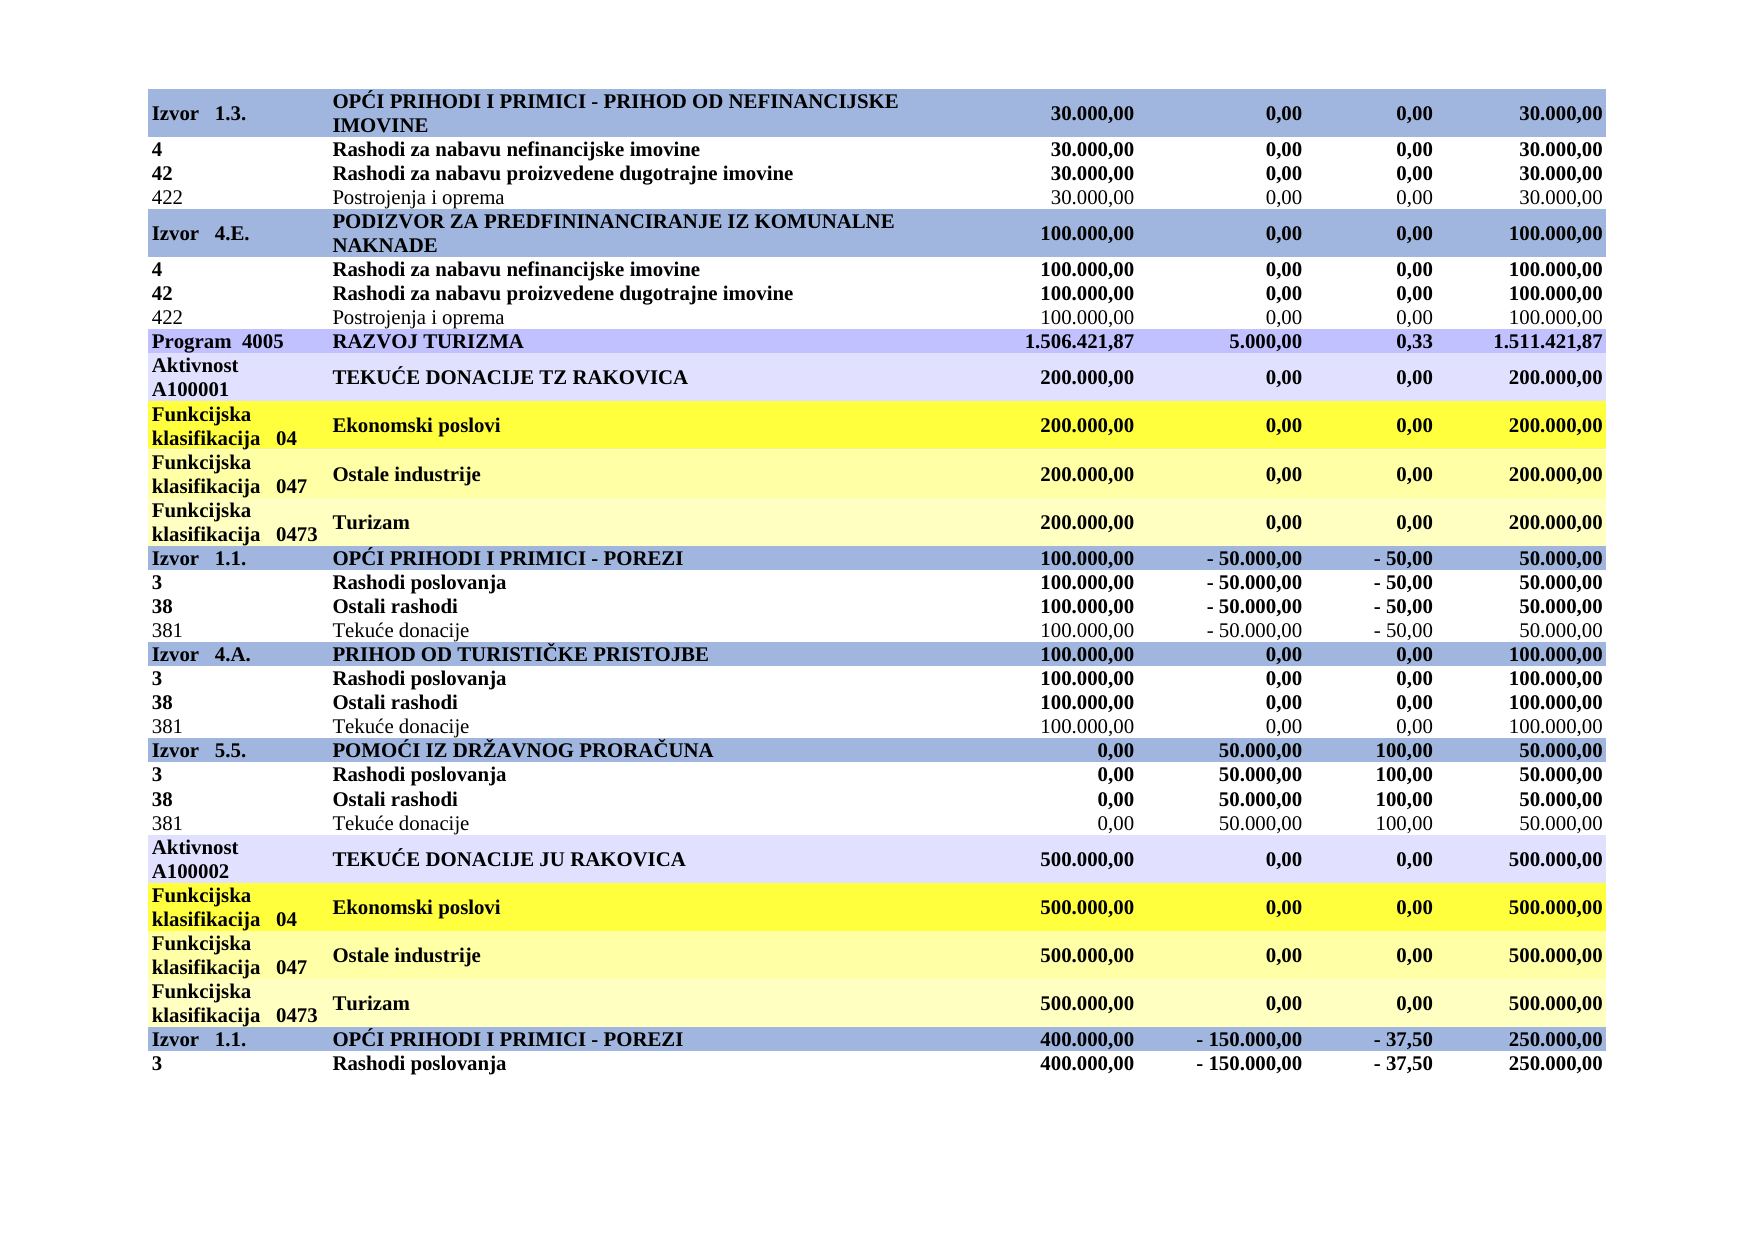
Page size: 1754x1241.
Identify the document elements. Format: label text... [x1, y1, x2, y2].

table_cell 4 [148, 257, 328, 281]
table_cell 0,00 [968, 786, 1138, 811]
table_cell 50.000,00 [1437, 570, 1606, 594]
table_cell 0,00 [1306, 305, 1437, 329]
table_cell 42 [148, 161, 328, 185]
table_cell 30.000,00 [968, 161, 1138, 185]
table_cell 100.000,00 [968, 618, 1138, 642]
table_cell - 150.000,00 [1138, 1051, 1306, 1075]
table_cell Tekuće donacije [328, 618, 968, 642]
table_cell Postrojenja i oprema [328, 185, 968, 209]
table_cell - 50.000,00 [1138, 546, 1306, 570]
table_cell 3 [148, 1051, 328, 1075]
table_cell 500.000,00 [968, 979, 1138, 1027]
table_cell 500.000,00 [1437, 979, 1606, 1027]
table_cell Funkcijska klasifikacija 0473 [148, 979, 328, 1027]
table_cell 30.000,00 [968, 89, 1138, 137]
table_cell 500.000,00 [1437, 883, 1606, 931]
table_cell 3 [148, 763, 328, 786]
table_cell OPĆI PRIHODI I PRIMICI - POREZI [328, 1027, 968, 1051]
table_cell 50.000,00 [1437, 546, 1606, 570]
table_cell Aktivnost A100001 [148, 353, 328, 401]
table_cell 0,00 [1306, 979, 1437, 1027]
table_cell 0,00 [1306, 161, 1437, 185]
table_cell 100.000,00 [1437, 714, 1606, 738]
table_cell 30.000,00 [1437, 137, 1606, 161]
table_cell Program 4005 [148, 329, 328, 353]
table_cell TEKUĆE DONACIJE JU RAKOVICA [328, 835, 968, 883]
table_cell 50.000,00 [1138, 811, 1306, 834]
table_cell Turizam [328, 498, 968, 546]
table_cell 0,00 [1138, 714, 1306, 738]
table_cell 1.511.421,87 [1437, 329, 1606, 353]
table_cell 100.000,00 [968, 666, 1138, 690]
table_cell 50.000,00 [1138, 786, 1306, 811]
table_cell 0,00 [1306, 498, 1437, 546]
table_cell 0,00 [968, 811, 1138, 834]
table_cell - 50.000,00 [1138, 618, 1306, 642]
table_cell OPĆI PRIHODI I PRIMICI - PRIHOD OD NEFINANCIJSKE IMOVINE [328, 89, 968, 137]
table_cell 422 [148, 305, 328, 329]
table_cell 200.000,00 [1437, 401, 1606, 449]
table_cell 200.000,00 [968, 498, 1138, 546]
table_cell 100,00 [1306, 786, 1437, 811]
table_cell 0,00 [1306, 690, 1437, 714]
table_cell Rashodi poslovanja [328, 763, 968, 786]
table_cell 50.000,00 [1138, 763, 1306, 786]
table_cell 0,00 [1306, 281, 1437, 305]
table_cell 3 [148, 666, 328, 690]
table_cell 500.000,00 [1437, 931, 1606, 979]
table_cell 100,00 [1306, 811, 1437, 834]
table_cell 100.000,00 [1437, 257, 1606, 281]
table_cell 0,00 [1138, 185, 1306, 209]
table_cell 200.000,00 [968, 353, 1138, 401]
table_cell - 50.000,00 [1138, 594, 1306, 618]
table_cell 100.000,00 [1437, 690, 1606, 714]
table_cell - 37,50 [1306, 1027, 1437, 1051]
table_cell 5.000,00 [1138, 329, 1306, 353]
table_cell 100.000,00 [968, 594, 1138, 618]
table_cell 0,00 [1306, 401, 1437, 449]
table_cell 500.000,00 [1437, 835, 1606, 883]
table_cell Funkcijska klasifikacija 047 [148, 931, 328, 979]
table_cell PODIZVOR ZA PREDFININANCIRANJE IZ KOMUNALNE NAKNADE [328, 209, 968, 257]
table_cell 0,00 [1138, 137, 1306, 161]
table_cell 42 [148, 281, 328, 305]
table_cell Funkcijska klasifikacija 04 [148, 401, 328, 449]
table_cell 100.000,00 [1437, 209, 1606, 257]
table_cell Rashodi za nabavu proizvedene dugotrajne imovine [328, 281, 968, 305]
table_cell 3 [148, 570, 328, 594]
table_cell - 50,00 [1306, 570, 1437, 594]
table_cell 0,00 [1306, 883, 1437, 931]
table_cell 100.000,00 [1437, 281, 1606, 305]
table_cell 0,00 [1306, 353, 1437, 401]
table_cell 100.000,00 [968, 570, 1138, 594]
table_cell 0,00 [1306, 137, 1437, 161]
table_cell Rashodi za nabavu proizvedene dugotrajne imovine [328, 161, 968, 185]
table_cell Izvor 5.5. [148, 738, 328, 762]
table_cell 30.000,00 [1437, 185, 1606, 209]
table_cell 381 [148, 618, 328, 642]
table_cell 0,00 [1306, 450, 1437, 498]
table_cell Tekuće donacije [328, 811, 968, 834]
table_cell Izvor 4.A. [148, 642, 328, 666]
table_cell - 50,00 [1306, 618, 1437, 642]
table_cell OPĆI PRIHODI I PRIMICI - POREZI [328, 546, 968, 570]
table_cell 0,00 [1306, 714, 1437, 738]
table_cell 30.000,00 [968, 137, 1138, 161]
table_cell 100.000,00 [968, 281, 1138, 305]
table_cell 0,00 [1138, 450, 1306, 498]
table_cell 100,00 [1306, 738, 1437, 762]
table_cell 50.000,00 [1437, 763, 1606, 786]
table_cell 30.000,00 [1437, 161, 1606, 185]
table_cell TEKUĆE DONACIJE TZ RAKOVICA [328, 353, 968, 401]
table_cell - 50,00 [1306, 594, 1437, 618]
table_cell 200.000,00 [1437, 353, 1606, 401]
table_cell 250.000,00 [1437, 1051, 1606, 1075]
table_cell 0,00 [1306, 257, 1437, 281]
table_cell Funkcijska klasifikacija 04 [148, 883, 328, 931]
table_cell 50.000,00 [1437, 738, 1606, 762]
table_cell 100.000,00 [1437, 642, 1606, 666]
table_cell Ostali rashodi [328, 594, 968, 618]
table_cell 0,00 [1306, 666, 1437, 690]
table_cell 0,00 [968, 763, 1138, 786]
table_cell 0,00 [1306, 89, 1437, 137]
table_cell 200.000,00 [1437, 498, 1606, 546]
table_cell 0,00 [1138, 931, 1306, 979]
table_cell 0,00 [1138, 89, 1306, 137]
table_cell Rashodi poslovanja [328, 666, 968, 690]
table_cell Rashodi poslovanja [328, 1051, 968, 1075]
table_cell 381 [148, 714, 328, 738]
table_cell 38 [148, 594, 328, 618]
table_cell 0,00 [1138, 281, 1306, 305]
table_cell 0,00 [1138, 835, 1306, 883]
table_cell Ekonomski poslovi [328, 883, 968, 931]
table_cell Rashodi poslovanja [328, 570, 968, 594]
table_cell RAZVOJ TURIZMA [328, 329, 968, 353]
table_cell 100.000,00 [1437, 666, 1606, 690]
table_cell 0,00 [1138, 305, 1306, 329]
table_cell 0,00 [1306, 931, 1437, 979]
table_cell 0,00 [1138, 690, 1306, 714]
table_cell Izvor 4.E. [148, 209, 328, 257]
table_cell Rashodi za nabavu nefinancijske imovine [328, 137, 968, 161]
table_cell 0,00 [1306, 642, 1437, 666]
table_cell 100.000,00 [968, 546, 1138, 570]
table_cell 50.000,00 [1437, 618, 1606, 642]
table_cell Turizam [328, 979, 968, 1027]
table_cell 0,00 [1306, 185, 1437, 209]
table_cell 422 [148, 185, 328, 209]
table_cell - 37,50 [1306, 1051, 1437, 1075]
table_cell 100.000,00 [1437, 305, 1606, 329]
table_cell 50.000,00 [1437, 594, 1606, 618]
table_cell 0,00 [1138, 209, 1306, 257]
table_cell 100.000,00 [968, 257, 1138, 281]
table_cell Izvor 1.1. [148, 546, 328, 570]
table_cell 50.000,00 [1138, 738, 1306, 762]
table_cell 200.000,00 [968, 450, 1138, 498]
table_cell 0,00 [968, 738, 1138, 762]
table_cell 0,00 [1138, 161, 1306, 185]
table_cell Izvor 1.3. [148, 89, 328, 137]
table_cell 100,00 [1306, 763, 1437, 786]
table_cell 4 [148, 137, 328, 161]
table_cell 100.000,00 [968, 642, 1138, 666]
table_cell Aktivnost A100002 [148, 835, 328, 883]
table_cell 200.000,00 [1437, 450, 1606, 498]
table_cell 0,00 [1138, 498, 1306, 546]
table_cell 400.000,00 [968, 1051, 1138, 1075]
table_cell 100.000,00 [968, 305, 1138, 329]
table_cell 50.000,00 [1437, 786, 1606, 811]
table_cell 0,00 [1138, 666, 1306, 690]
table_cell Ostali rashodi [328, 786, 968, 811]
table_cell Funkcijska klasifikacija 047 [148, 450, 328, 498]
table_cell 200.000,00 [968, 401, 1138, 449]
table_cell - 50,00 [1306, 546, 1437, 570]
table_cell 0,00 [1306, 835, 1437, 883]
table_cell POMOĆI IZ DRŽAVNOG PRORAČUNA [328, 738, 968, 762]
table_cell 38 [148, 690, 328, 714]
table_cell Ekonomski poslovi [328, 401, 968, 449]
table_cell Tekuće donacije [328, 714, 968, 738]
table_cell Rashodi za nabavu nefinancijske imovine [328, 257, 968, 281]
table_cell 0,00 [1138, 642, 1306, 666]
table_cell 381 [148, 811, 328, 834]
table_cell 0,33 [1306, 329, 1437, 353]
table_cell Postrojenja i oprema [328, 305, 968, 329]
table_cell 100.000,00 [968, 209, 1138, 257]
table_cell 100.000,00 [968, 690, 1138, 714]
table_cell 38 [148, 786, 328, 811]
table_cell 1.506.421,87 [968, 329, 1138, 353]
table_cell 30.000,00 [1437, 89, 1606, 137]
table_cell 500.000,00 [968, 931, 1138, 979]
table_cell Ostale industrije [328, 931, 968, 979]
table_cell 500.000,00 [968, 883, 1138, 931]
table_cell 30.000,00 [968, 185, 1138, 209]
table_cell Izvor 1.1. [148, 1027, 328, 1051]
table_cell - 50.000,00 [1138, 570, 1306, 594]
table_cell - 150.000,00 [1138, 1027, 1306, 1051]
table_cell 0,00 [1138, 979, 1306, 1027]
table_cell 0,00 [1306, 209, 1437, 257]
table_cell Funkcijska klasifikacija 0473 [148, 498, 328, 546]
table_cell Ostale industrije [328, 450, 968, 498]
table_cell 0,00 [1138, 883, 1306, 931]
table_cell 50.000,00 [1437, 811, 1606, 834]
table_cell 0,00 [1138, 257, 1306, 281]
table_cell 500.000,00 [968, 835, 1138, 883]
table_cell 250.000,00 [1437, 1027, 1606, 1051]
table_cell PRIHOD OD TURISTIČKE PRISTOJBE [328, 642, 968, 666]
table_cell 0,00 [1138, 353, 1306, 401]
table_cell 400.000,00 [968, 1027, 1138, 1051]
table_cell 100.000,00 [968, 714, 1138, 738]
table_cell 0,00 [1138, 401, 1306, 449]
table_cell Ostali rashodi [328, 690, 968, 714]
